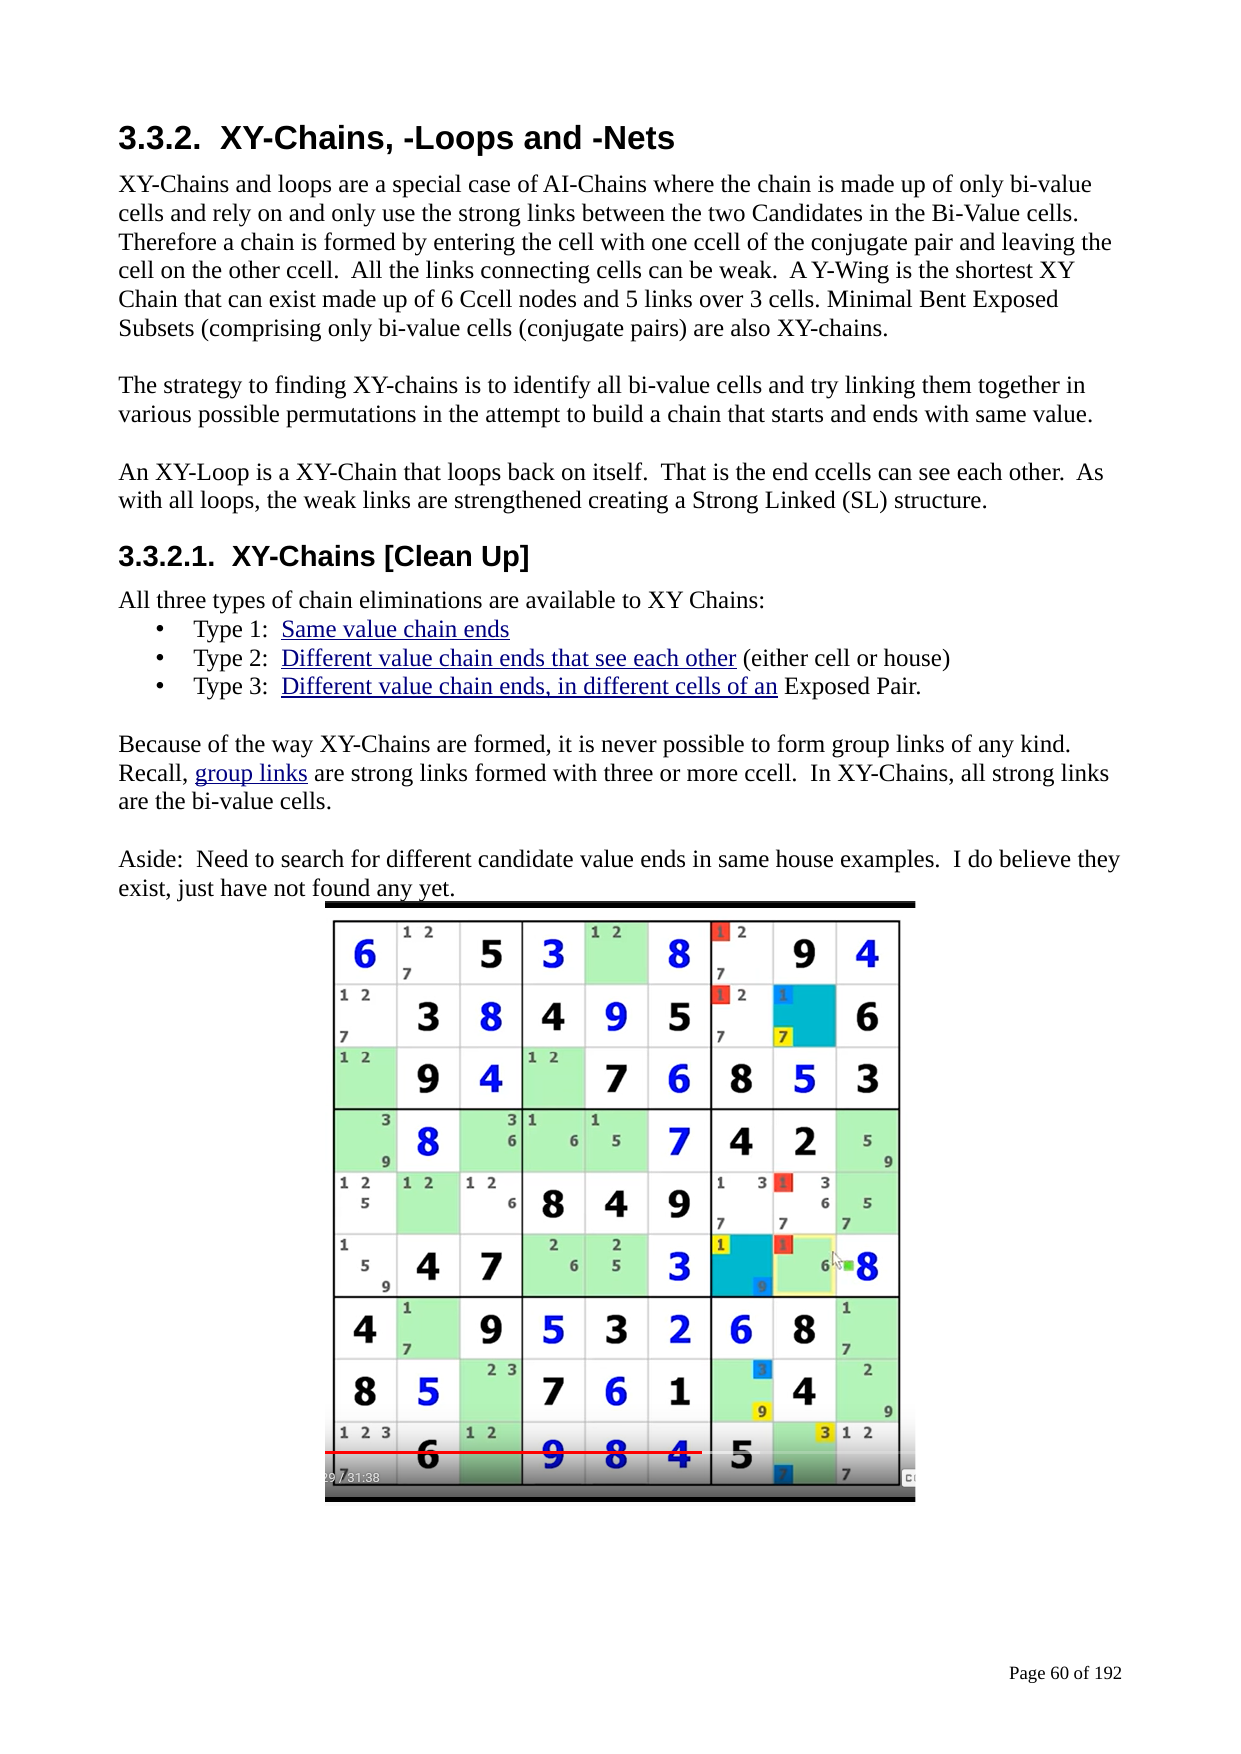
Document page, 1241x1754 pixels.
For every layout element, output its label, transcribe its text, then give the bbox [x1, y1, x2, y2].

text The strategy to finding XY-chains is to identify all bi-value cells and try linking them together in various possible permutations in the attempt to build a chain that starts and ends with same value. [118, 370, 1122, 428]
text All three types of chain eliminations are available to XY Chains: [118, 585, 1122, 614]
subtitle XY-Chains, -Loops and -Nets [118, 118, 1122, 157]
picture [325, 901, 916, 1506]
text XY-Chains and loops are a special case of AI-Chains where the chain is made up of only bi-value cells and rely on and only use the strong links between the two Candidates in the Bi-Value cells. Therefore a chain is formed by entering the cell with one ccell of the conjugate pair and leaving the cell on the other ccell. All the links connecting cells can be weak. A Y-Wing is the shortest XY Chain that can exist made up of 6 Ccell nodes and 5 links over 3 cells. Minimal Bent Exposed Subsets (comprising only bi-value cells (conjugate pairs) are also XY-chains. [118, 169, 1122, 342]
text Because of the way XY-Chains are formed, it is never possible to form group links of any kind. Recall, group links are strong links formed with three or more ccell. In XY-Chains, all strong links are the bi-value cells. [118, 729, 1122, 815]
subtitle XY-Chains [Clean Up] [118, 539, 1122, 573]
text An XY-Loop is a XY-Chain that loops back on itself. That is the end ccells can see each other. As with all loops, the weak links are strengthened creating a Strong Linked (SL) structure. [118, 457, 1122, 514]
list Type 3: Different value chain ends, in different cells of an Exposed Pair. [156, 671, 1122, 700]
list Type 2: Different value chain ends that see each other (either cell or house) [156, 643, 1122, 671]
list Type 1: Same value chain ends [156, 614, 1122, 643]
text Aside: Need to search for different candidate value ends in same house examples. I do believe they exist, just have not found any yet. [118, 844, 1122, 901]
